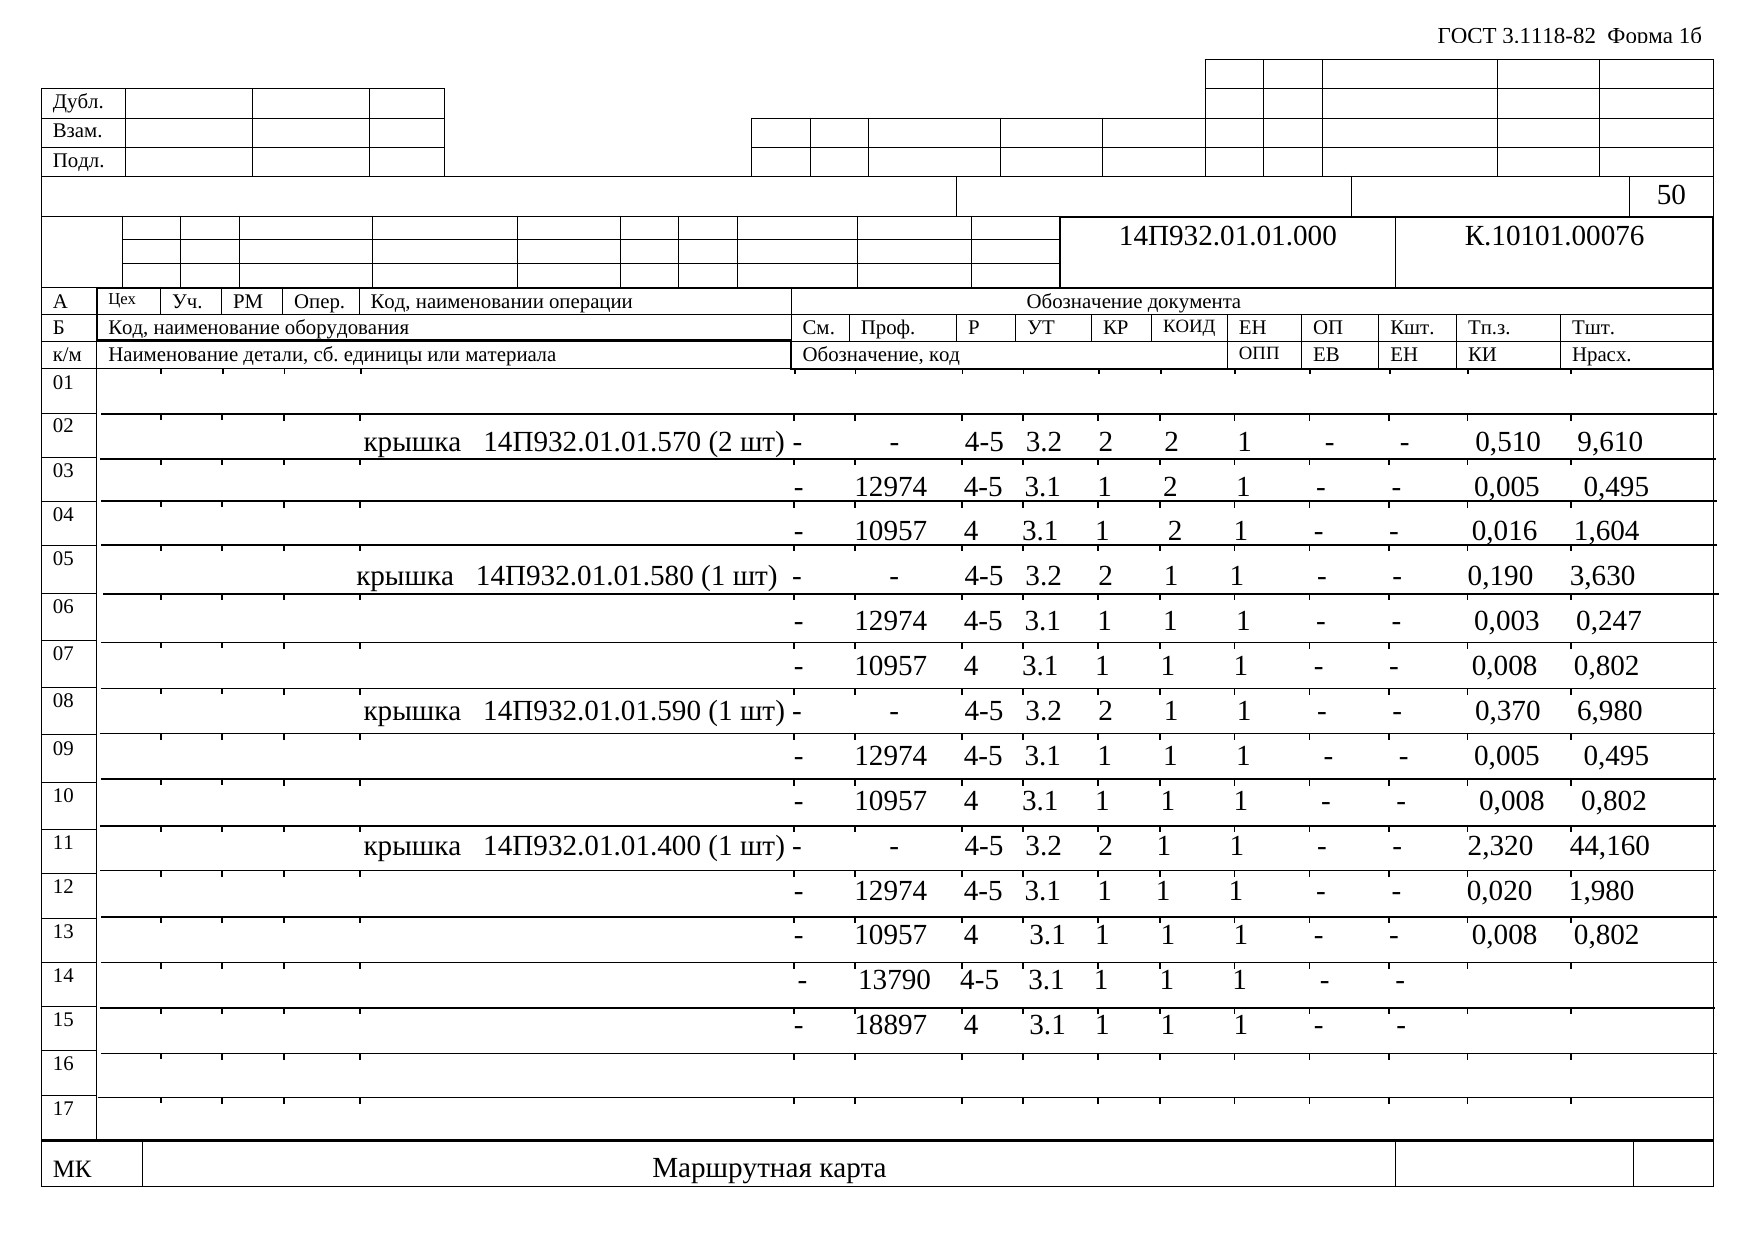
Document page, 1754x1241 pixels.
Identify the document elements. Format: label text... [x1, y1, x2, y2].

table_cell [1323, 89, 1497, 117]
table_cell крышка 14П932.01.01.570 (2 шт) - - 4-5 3.2 2 2 1 - - 0,510 9,610 - 12974 4-5 3.1 1 2 1 - - 0,005 0,495 - 10957 4 3.1 1 2 1 - - 0,016 1,604 крышка 14П932.01.01.580 (1 шт) - - 4-5 3.2 2 1 1 - - 0,190 3,630 - 12974 4-5 3.1 1 1 1 - - 0,003 0,247 - 10957 4 3.1 1 1 1 - - 0,008 0,802 крышка 14П932.01.01.590 (1 шт) - - 4-5 3.2 2 1 1 - - 0,370 6,980 - 12974 4-5 3.1 1 1 1 - - 0,005 0,495 - 10957 4 3.1 1 1 1 - - 0,008 0,802 крышка 14П932.01.01.400 (1 шт) - - 4-5 3.2 2 1 1 - - 2,320 44,160 - 12974 4-5 3.1 1 1 1 - - 0,020 1,980 - 10957 4 3.1 1 1 1 - - 0,008 0,802 - 13790 4-5 3.1 1 1 1 - - - 18897 4 3.1 1 1 1 - - [97, 369, 1713, 1139]
table_cell 10 [42, 783, 96, 829]
table_cell Тшт. [1561, 315, 1712, 341]
table_cell [858, 217, 971, 239]
table_cell [1206, 148, 1263, 176]
table_cell [972, 217, 1059, 239]
table_cell [1498, 89, 1599, 117]
table_header [1498, 60, 1599, 88]
table_cell 05 [42, 546, 96, 592]
table_cell [957, 177, 1351, 216]
table_cell [1600, 89, 1713, 117]
table_cell Обозначение, код [792, 342, 1227, 368]
table_cell 13 [42, 919, 96, 962]
table_cell [1396, 1142, 1633, 1186]
table_cell [1634, 1142, 1713, 1186]
table_cell [1206, 119, 1263, 147]
table_cell 16 [42, 1051, 96, 1094]
table_cell [1264, 89, 1322, 117]
table_cell [253, 89, 369, 117]
table_cell [858, 240, 971, 263]
table_cell [123, 240, 180, 263]
table_cell 03 [42, 458, 96, 501]
table_cell [181, 217, 239, 239]
table_cell [123, 217, 180, 239]
table_cell А [42, 288, 96, 314]
table_cell [1206, 89, 1263, 117]
table_cell Обозначение документа [792, 289, 1712, 314]
table_cell [869, 148, 1000, 176]
table_cell [240, 264, 372, 287]
table_cell [1264, 148, 1322, 176]
table_cell [738, 264, 857, 287]
table_cell [811, 119, 868, 147]
table_cell 07 [42, 641, 96, 687]
table_cell [370, 119, 444, 147]
table_cell [370, 89, 444, 117]
table_cell [1352, 177, 1629, 216]
table_cell 50 [1630, 177, 1713, 216]
table_cell [518, 264, 620, 287]
table_cell [181, 240, 239, 263]
table_cell 14П932.01.01.000 [1061, 218, 1395, 287]
table_cell Код, наименование оборудования [98, 315, 791, 339]
table_cell [373, 240, 517, 263]
table_cell Код, наименовании операции [360, 289, 791, 314]
table_cell КОИД [1152, 315, 1227, 341]
table_cell ЕВ [1302, 342, 1378, 368]
table_cell ОПП [1228, 342, 1301, 368]
table_cell Наименование детали, сб. единицы или материала [97, 342, 790, 368]
table_cell [1600, 119, 1713, 147]
table_cell [811, 148, 868, 176]
table_cell [1103, 119, 1205, 147]
table_cell [621, 264, 678, 287]
table_cell [621, 217, 678, 239]
table_cell Цех [98, 289, 160, 314]
table_cell [445, 88, 692, 117]
table_cell [1323, 119, 1497, 147]
table_cell [1103, 148, 1205, 176]
table_cell КИ [1457, 342, 1560, 368]
table_cell [1264, 119, 1322, 147]
table_cell [1600, 148, 1713, 176]
table_cell [126, 89, 252, 117]
table_cell [679, 217, 737, 239]
table_cell ЕН [1228, 315, 1301, 341]
table_cell Р [957, 315, 1015, 341]
table_cell Опер. [283, 289, 359, 314]
table_cell [621, 240, 678, 263]
table_cell Тп.з. [1457, 315, 1560, 341]
table_cell 04 [42, 502, 96, 545]
table_cell 01 [42, 369, 96, 412]
table_cell [240, 217, 372, 239]
table_cell [518, 240, 620, 263]
table_cell [679, 240, 737, 263]
table_cell Подл. [42, 148, 125, 176]
table_cell [373, 264, 517, 287]
table_cell Уч. [161, 289, 221, 314]
table_cell ОП [1302, 315, 1378, 341]
table_cell ЕН [1379, 342, 1456, 368]
table_cell 12 [42, 874, 96, 917]
table_cell К.10101.00076 [1396, 218, 1712, 287]
table_cell [972, 240, 1059, 263]
table_cell Б [42, 315, 96, 341]
table_cell 14 [42, 963, 96, 1006]
table_cell [42, 217, 122, 287]
table_cell [370, 148, 444, 176]
table_cell Дубл. [42, 89, 125, 117]
table_cell к/м [42, 342, 96, 368]
table_cell 06 [42, 594, 96, 640]
table_cell [1001, 119, 1102, 147]
table_header [1323, 60, 1497, 88]
table_cell УТ [1016, 315, 1091, 341]
table_header [41, 59, 1205, 88]
table_header [1600, 60, 1713, 88]
table_cell РМ [222, 289, 282, 314]
table_cell Взам. [42, 119, 125, 147]
table_header [1264, 60, 1322, 88]
table_cell [240, 240, 372, 263]
table_cell 08 [42, 688, 96, 734]
table_cell [1498, 148, 1599, 176]
table_cell [123, 264, 180, 287]
table_cell [373, 217, 517, 239]
table_cell 11 [42, 830, 96, 873]
table_cell Кшт. [1379, 315, 1456, 341]
table_cell [253, 148, 369, 176]
table_cell 15 [42, 1007, 96, 1050]
table_cell [752, 148, 810, 176]
table_cell МК [42, 1142, 142, 1186]
table_cell 02 [42, 414, 96, 457]
table_cell Маршрутная карта [143, 1142, 1395, 1186]
table_cell [518, 217, 620, 239]
table_cell [1001, 148, 1102, 176]
table_cell [858, 264, 971, 287]
table_cell Проф. [850, 315, 956, 341]
table_cell [752, 119, 810, 147]
table_header [1206, 60, 1263, 88]
table_cell [738, 217, 857, 239]
table_cell [1323, 148, 1497, 176]
table_cell КР [1092, 315, 1151, 341]
table_cell См.. [792, 315, 849, 341]
table_cell [42, 177, 956, 216]
table_cell [692, 88, 1205, 117]
table_cell [972, 264, 1059, 287]
table_cell 17 [42, 1096, 96, 1139]
table_cell [126, 119, 252, 147]
table_cell [445, 118, 751, 176]
table_cell 09 [42, 735, 96, 782]
table_cell [181, 264, 239, 287]
table_cell Нрасх. [1561, 342, 1712, 368]
table_cell [738, 240, 857, 263]
table_cell [1498, 119, 1599, 147]
table_cell [679, 264, 737, 287]
table_cell [126, 148, 252, 176]
table_cell [869, 119, 1000, 147]
table_cell [253, 119, 369, 147]
